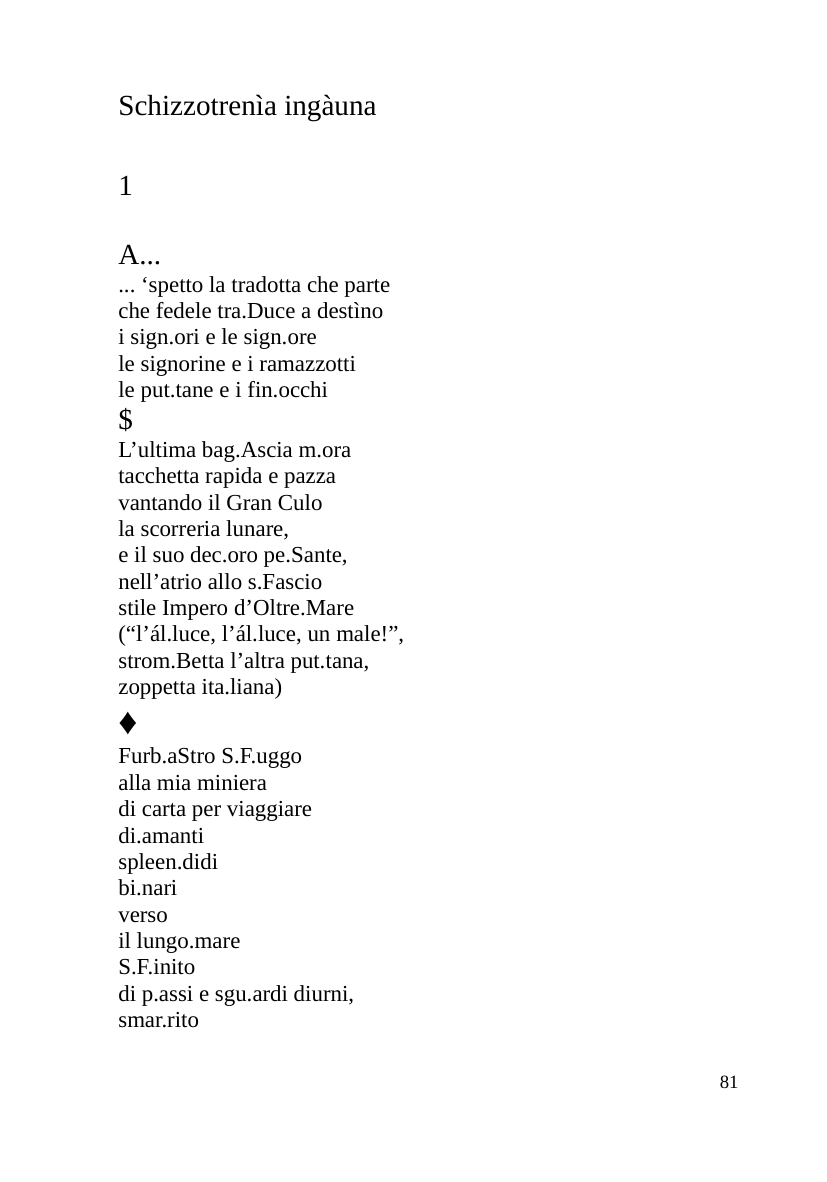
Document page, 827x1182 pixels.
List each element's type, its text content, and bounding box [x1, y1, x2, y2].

text A... [88, 237, 738, 271]
text spleen.didi [88, 848, 738, 874]
text tacchetta rapida e pazza [88, 462, 738, 489]
text S.F.inito [88, 953, 738, 980]
text e il suo dec.oro pe.Sante, [88, 541, 738, 568]
text verso [88, 901, 738, 927]
text smar.rito [88, 1006, 738, 1032]
text 1 [88, 168, 738, 201]
text strom.Betta l’altra put.tana, [88, 647, 738, 673]
text di carta per viaggiare [88, 795, 738, 822]
text il lungo.mare [88, 927, 738, 953]
text nell’atrio allo s.Fascio [88, 568, 738, 594]
text alla mia miniera [88, 769, 738, 795]
text la scorreria lunare, [88, 515, 738, 541]
text (“l’ál.luce, l’ál.luce, un male!”, [88, 620, 738, 647]
text le put.tane e i fin.occhi [88, 376, 738, 402]
text bi.nari [88, 874, 738, 901]
text vantando il Gran Culo [88, 489, 738, 515]
text che fedele tra.Duce a destìno [88, 297, 738, 323]
text i sign.ori e le sign.ore [88, 323, 738, 350]
text zoppetta ita.liana) [88, 673, 738, 699]
text le signorine e i ramazzotti [88, 350, 738, 376]
text stile Impero d’Oltre.Mare [88, 594, 738, 620]
text di p.assi e sgu.ardi diurni, [88, 980, 738, 1006]
text L’ultima bag.Ascia m.ora [88, 436, 738, 462]
text ... ‘spetto la tradotta che parte [88, 271, 738, 297]
text ♦ [88, 699, 738, 743]
text Furb.aStro S.F.uggo [88, 743, 738, 769]
text Schizzotrenìa ingàuna [88, 88, 738, 122]
text di.amanti [88, 822, 738, 848]
text $ [88, 402, 738, 436]
